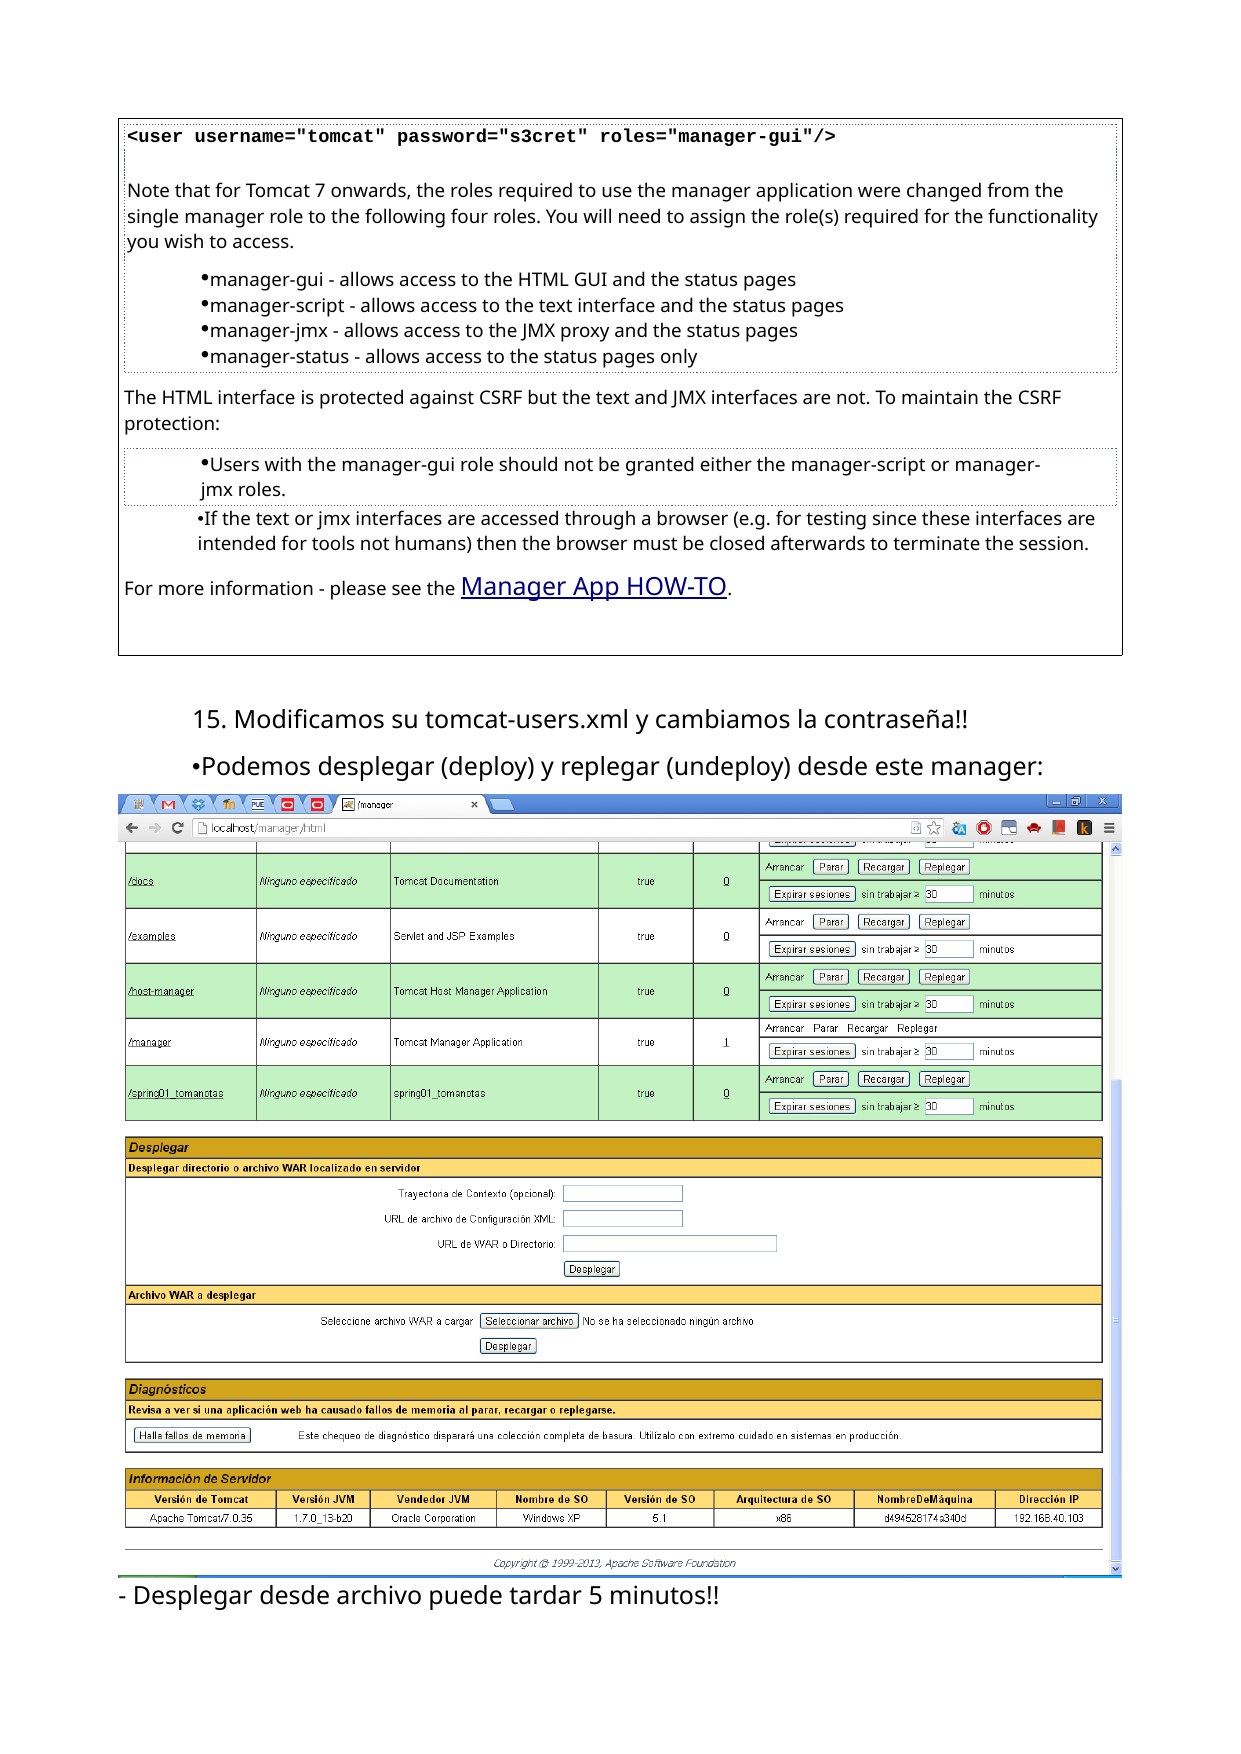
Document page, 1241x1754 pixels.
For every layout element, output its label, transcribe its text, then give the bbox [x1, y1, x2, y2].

text - Desplegar desde archivo puede tardar 5 minutos!! [118, 1578, 1122, 1611]
list 15. Modificamos su tomcat-users.xml y cambiamos la contraseña!! [118, 702, 1122, 736]
picture [118, 794, 1122, 1578]
table_header <user username="tomcat" password="s3cret" roles="manager-gui"/> Note that for Tomcat 7 onwards, the roles required to use the manager application were changed from the single manager role to the following four roles. You will need to assign the role(s) required for the functionality you wish to access. manager-gui - allows access to the HTML GUI and the status pages manager-script - allows access to the text interface and the status pages manager-jmx - allows access to the JMX proxy and the status pages manager-status - allows access to the status pages only The HTML interface is protected against CSRF but the text and JMX interfaces are not. To maintain the CSRF protection: Users with the manager-gui role should not be granted either the manager-script or manager-jmx roles. If the text or jmx interfaces are accessed through a browser (e.g. for testing since these interfaces are intended for tools not humans) then the browser must be closed afterwards to terminate the session. For more information - please see the Manager App HOW-TO. [119, 119, 1122, 655]
list Podemos desplegar (deploy) y replegar (undeploy) desde este manager: [118, 748, 1122, 782]
